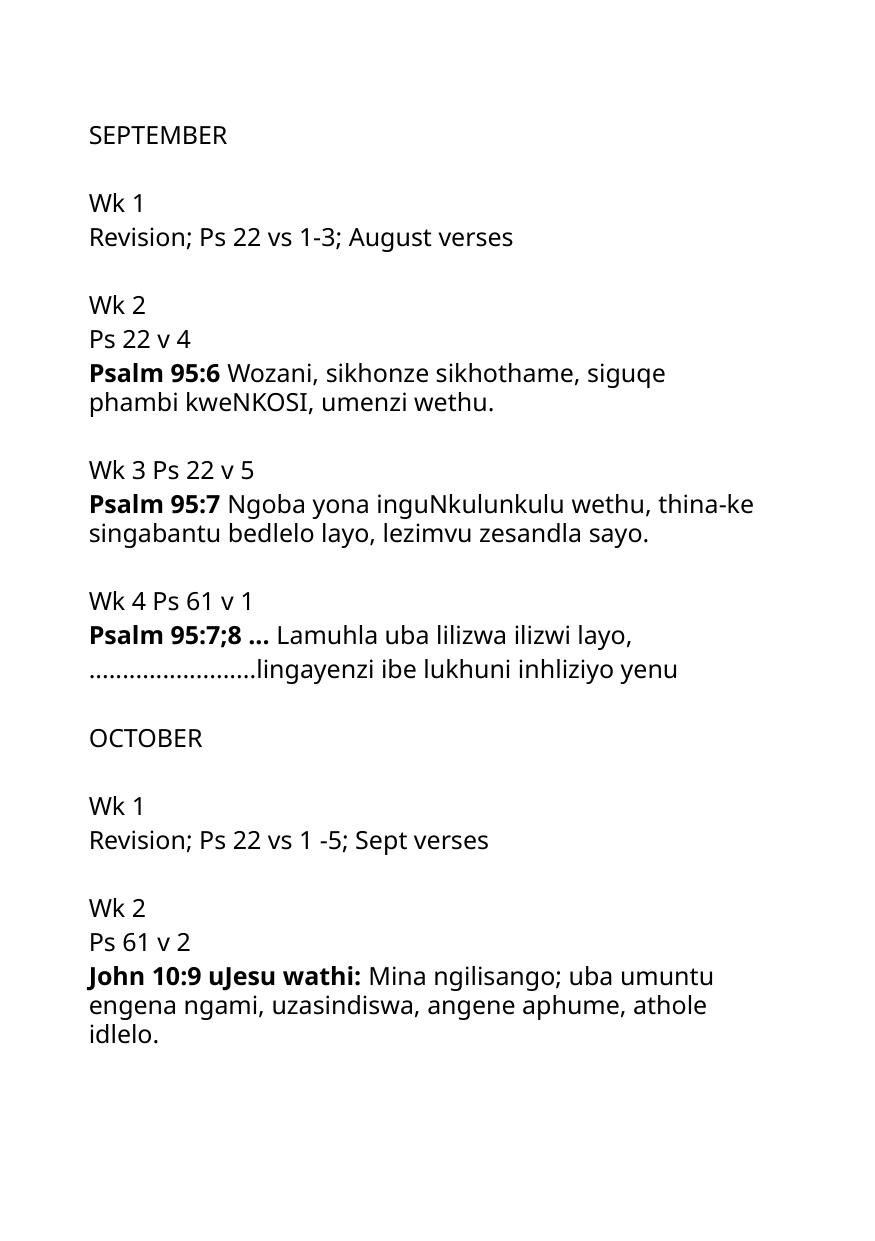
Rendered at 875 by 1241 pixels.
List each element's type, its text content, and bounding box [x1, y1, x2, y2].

text Wk 1 [88, 788, 756, 822]
text Ps 61 v 2 [88, 924, 756, 959]
text Wk 1 [88, 185, 756, 219]
text Psalm 95:6 Wozani, sikhonze sikhothame, siguqe phambi kweNKOSI, umenzi wethu. [88, 356, 756, 419]
text Revision; Ps 22 vs 1 -5; Sept verses [88, 822, 756, 856]
text Wk 3 Ps 22 v 5 [88, 453, 756, 487]
text SEPTEMBER [88, 117, 756, 151]
text Ps 22 v 4 [88, 322, 756, 356]
text Wk 2 [88, 288, 756, 322]
text Revision; Ps 22 vs 1-3; August verses [88, 219, 756, 253]
text OCTOBER [88, 720, 756, 754]
text Psalm 95:7 Ngoba yona inguNkulunkulu wethu, thina-ke singabantu bedlelo layo, lezimvu zesandla sayo. [88, 487, 756, 550]
text .........................lingayenzi ibe lukhuni inhliziyo yenu [88, 652, 756, 686]
text Psalm 95:7;8 ... Lamuhla uba lilizwa ilizwi layo, [88, 618, 756, 652]
text John 10:9 uJesu wathi: Mina ngilisango; uba umuntu engena ngami, uzasindiswa, angene aphume, athole idlelo. [88, 959, 756, 1051]
text Wk 4 Ps 61 v 1 [88, 584, 756, 618]
text Wk 2 [88, 891, 756, 924]
